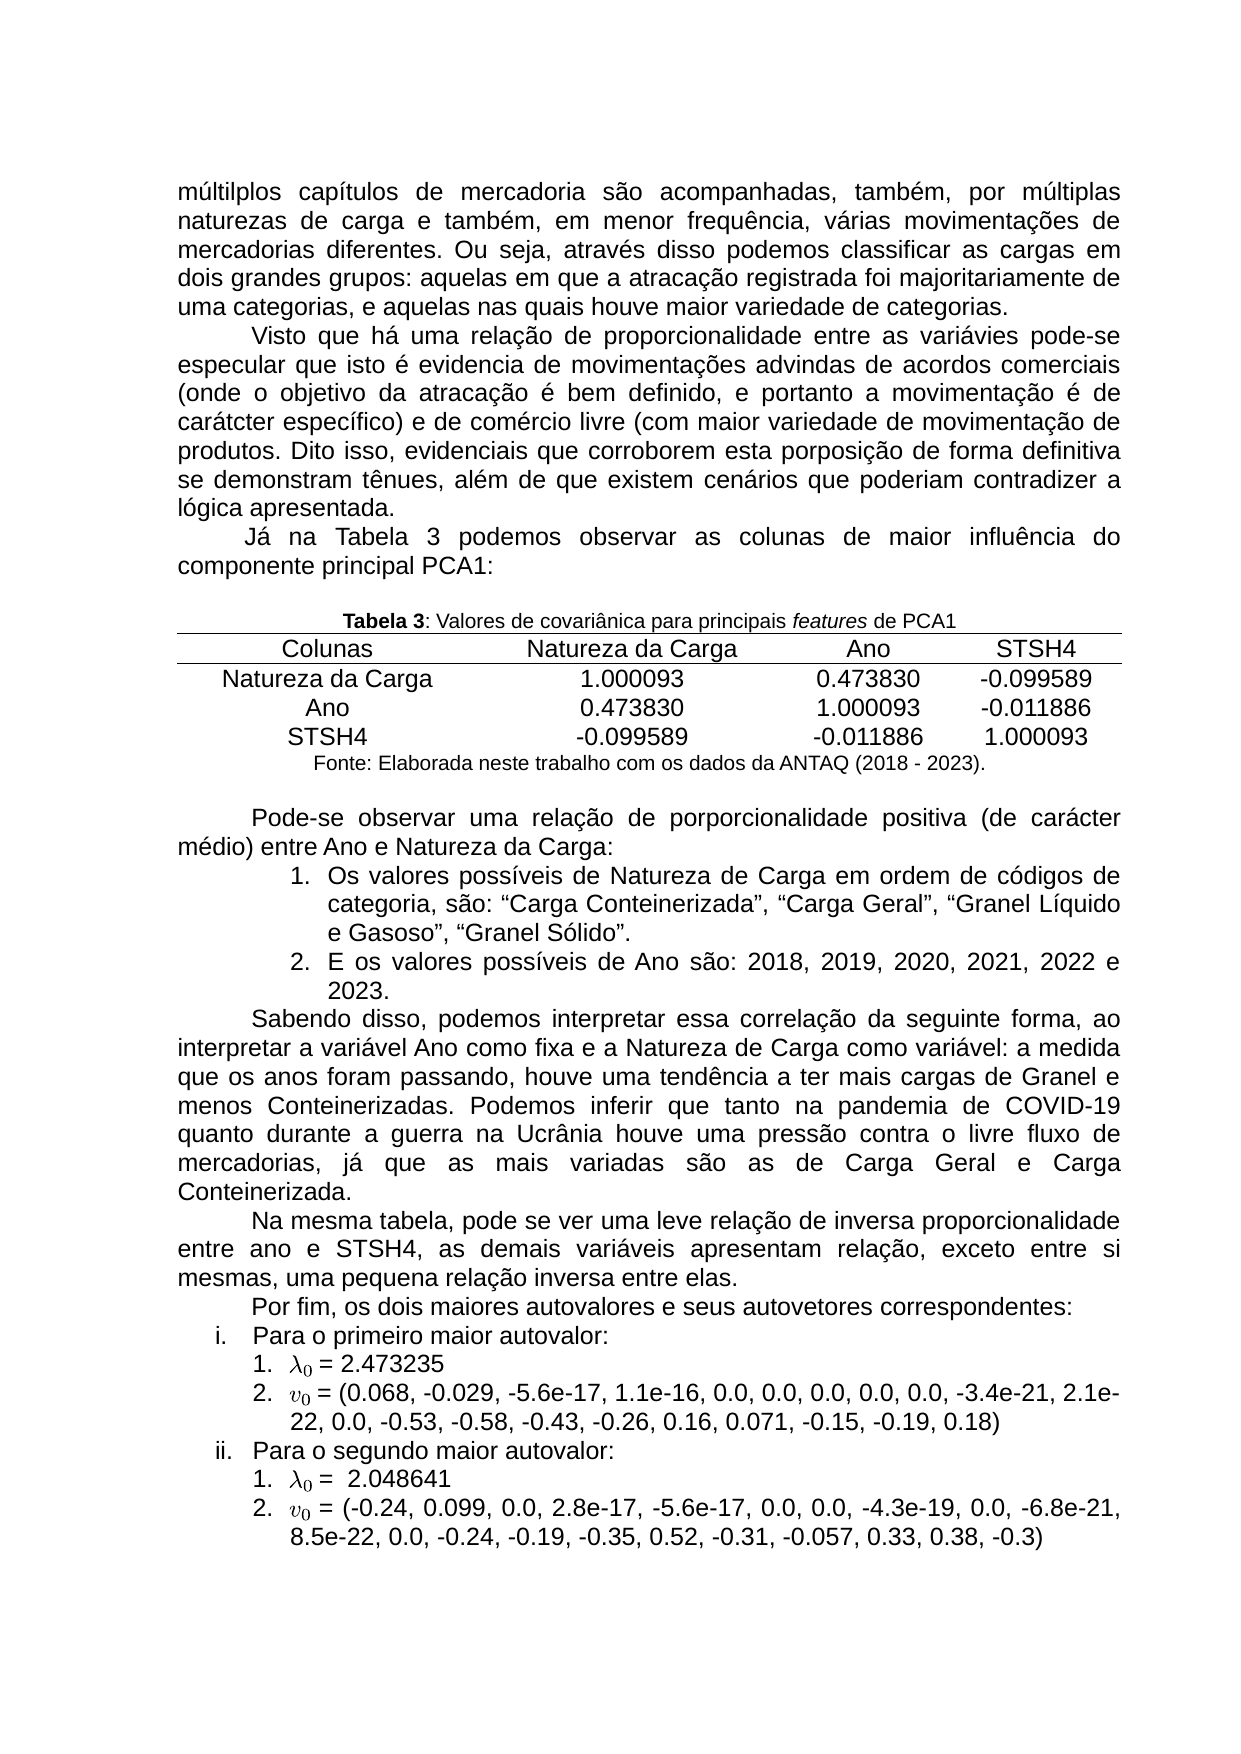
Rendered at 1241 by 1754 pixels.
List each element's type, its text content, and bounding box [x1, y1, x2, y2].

table_header Colunas [177, 634, 477, 663]
text Na mesma tabela, pode se ver uma leve relação de inversa proporcionalidade entre ano e STSH4, as demais variáveis apresentam relação, exceto entre si mesmas, uma pequena relação inversa entre elas. [177, 1206, 1122, 1292]
text Pode-se observar uma relação de porporcionalidade positiva (de carácter médio) entre Ano e Natureza da Carga: [177, 803, 1122, 861]
text Tabela 3: Valores de covariânica para principais features de PCA1 [177, 608, 1122, 632]
table_cell STSH4 [177, 722, 477, 751]
list Os valores possíveis de Natureza de Carga em ordem de códigos de categoria, são: “Carga Conteinerizada”, “Carga Geral”, “Granel Líquido e Gasoso”, “Granel Sólido”. [290, 861, 1122, 947]
text Sabendo disso, podemos interpretar essa correlação da seguinte forma, ao interpretar a variável Ano como fixa e a Natureza de Carga como variável: a medida que os anos foram passando, houve uma tendência a ter mais cargas de Granel e menos Conteinerizadas. Podemos inferir que tanto na pandemia de COVID-19 quanto durante a guerra na Ucrânia houve uma pressão contra o livre fluxo de mercadorias, já que as mais variadas são as de Carga Geral e Carga Conteinerizada. [177, 1004, 1122, 1206]
text Visto que há uma relação de proporcionalidade entre as variávies pode-se especular que isto é evidencia de movimentações advindas de acordos comerciais (onde o objetivo da atracação é bem definido, e portanto a movimentação é de carátcter específico) e de comércio livre (com maior variedade de movimentação de produtos. Dito isso, evidenciais que corroborem esta porposição de forma definitiva se demonstram tênues, além de que existem cenários que poderiam contradizer a lógica apresentada. [177, 321, 1122, 522]
table_cell 1.000093 [478, 664, 787, 693]
text Por fim, os dois maiores autovalores e seus autovetores correspondentes: [177, 1292, 1122, 1321]
table_header STSH4 [950, 634, 1122, 663]
table_cell 1.000093 [787, 693, 950, 722]
text Fonte: Elaborada neste trabalho com os dados da ANTAQ (2018 - 2023). [177, 751, 1122, 774]
list Para o segundo maior autovalor: [215, 1436, 1122, 1464]
table_cell 0.473830 [787, 664, 950, 693]
list = 2.473235 [252, 1349, 1122, 1378]
table_cell -0.099589 [478, 722, 787, 751]
table_cell 1.000093 [950, 722, 1122, 751]
list Para o primeiro maior autovalor: [215, 1321, 1122, 1349]
table_cell -0.099589 [950, 664, 1122, 693]
table_cell -0.011886 [787, 722, 950, 751]
table_cell -0.011886 [950, 693, 1122, 722]
list = (0.068, -0.029, -5.6e-17, 1.1e-16, 0.0, 0.0, 0.0, 0.0, 0.0, -3.4e-21, 2.1e-22, 0.0, -0.53, -0.58, -0.43, -0.26, 0.16, 0.071, -0.15, -0.19, 0.18) [252, 1378, 1122, 1436]
table_header Natureza da Carga [478, 634, 787, 663]
list = (-0.24, 0.099, 0.0, 2.8e-17, -5.6e-17, 0.0, 0.0, -4.3e-19, 0.0, -6.8e-21, 8.5e-22, 0.0, -0.24, -0.19, -0.35, 0.52, -0.31, -0.057, 0.33, 0.38, -0.3) [252, 1493, 1122, 1551]
table_cell 0.473830 [478, 693, 787, 722]
list = 2.048641 [252, 1464, 1122, 1493]
table_header Ano [787, 634, 950, 663]
table_cell Ano [177, 693, 477, 722]
text Já na Tabela 3 podemos observar as colunas de maior influência do componente principal PCA1: [177, 522, 1122, 580]
list E os valores possíveis de Ano são: 2018, 2019, 2020, 2021, 2022 e 2023. [290, 947, 1122, 1004]
text múltilplos capítulos de mercadoria são acompanhadas, também, por múltiplas naturezas de carga e também, em menor frequência, várias movimentações de mercadorias diferentes. Ou seja, através disso podemos classificar as cargas em dois grandes grupos: aquelas em que a atracação registrada foi majoritariamente de uma categorias, e aquelas nas quais houve maior variedade de categorias. [177, 177, 1122, 321]
table_cell Natureza da Carga [177, 664, 477, 693]
